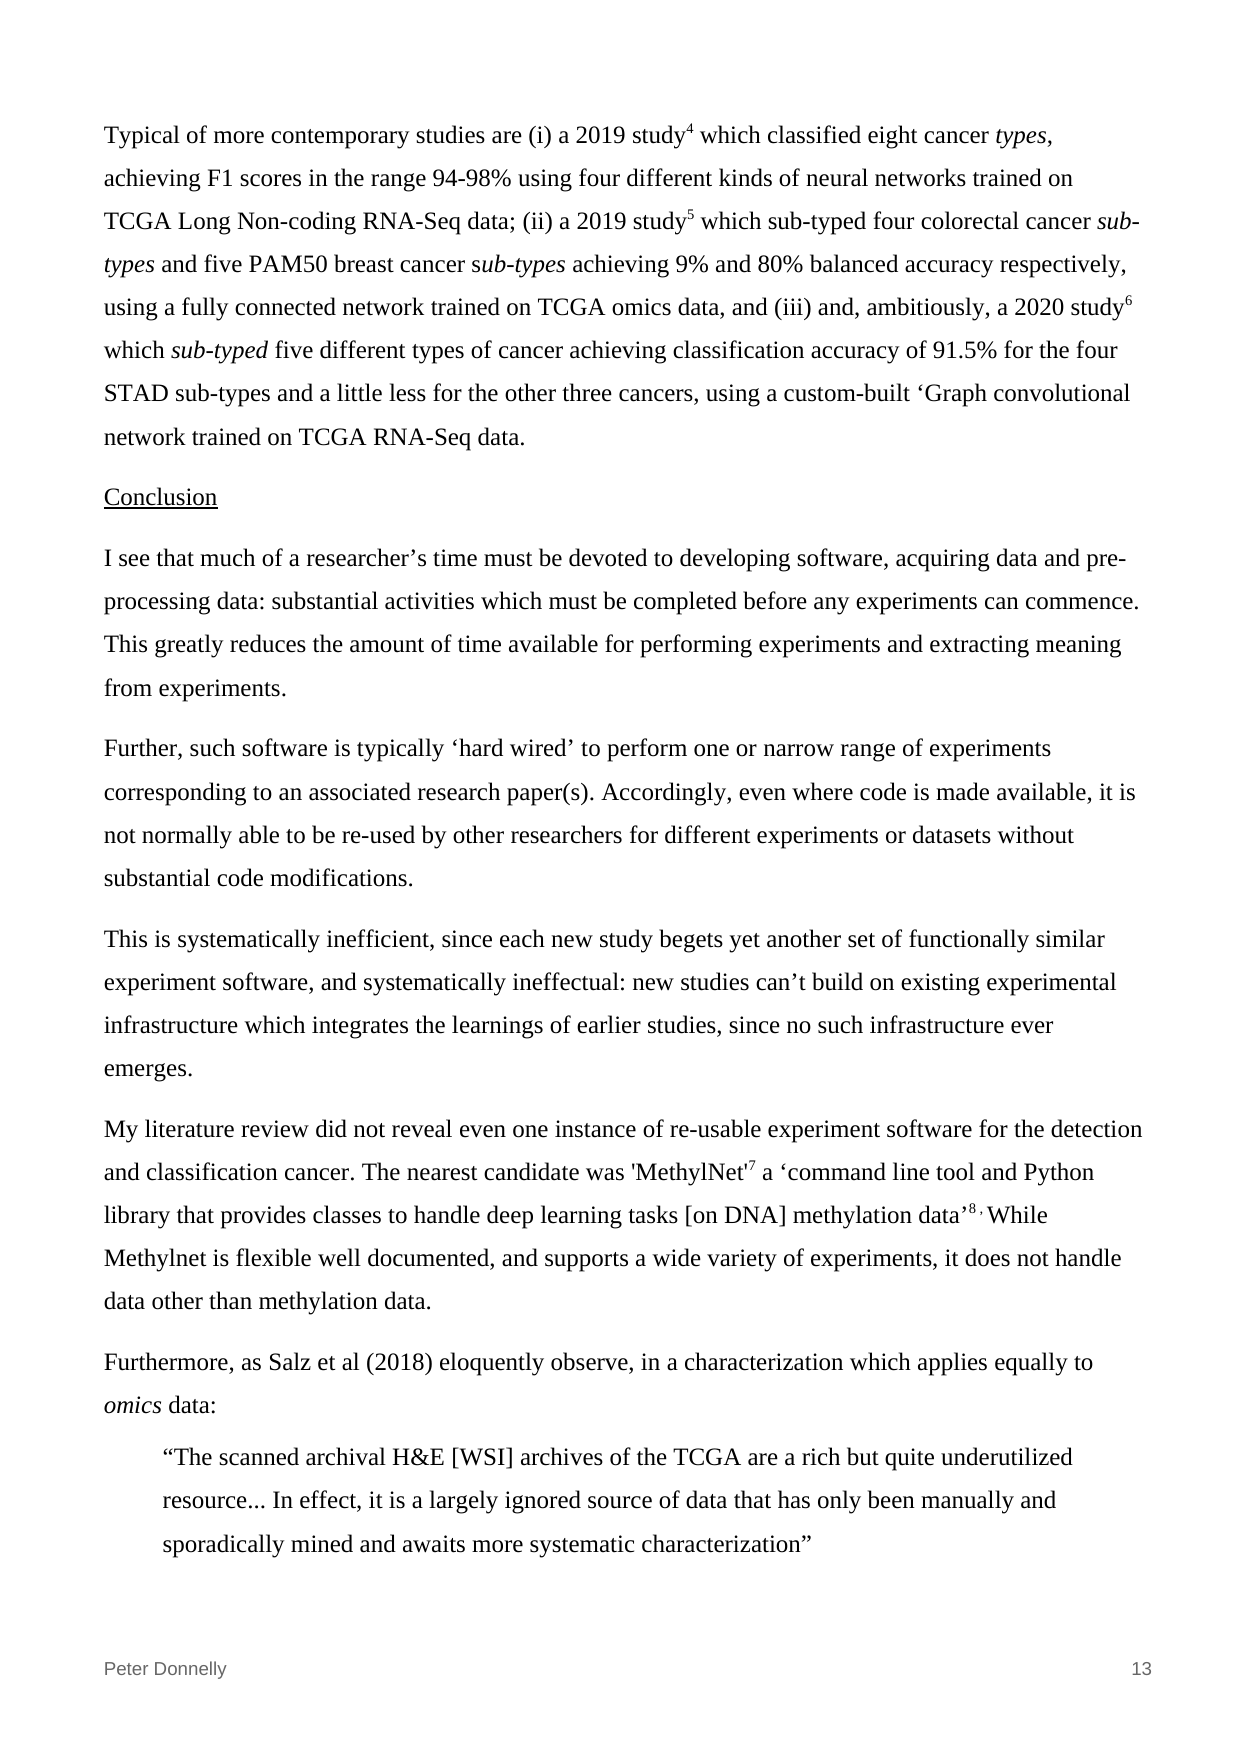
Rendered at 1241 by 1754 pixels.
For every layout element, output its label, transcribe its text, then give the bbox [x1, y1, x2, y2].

text My literature review did not reveal even one instance of re-usable experiment software for the detection and classification cancer. The nearest candidate was 'MethylNet' a ‘command line tool and Python library that provides classes to handle deep learning tasks [on DNA] methylation data’ , While Methylnet is flexible well documented, and supports a wide variety of experiments, it does not handle data other than methylation data. [103, 1114, 1146, 1315]
text This is systematically inefficient, since each new study begets yet another set of functionally similar experiment software, and systematically ineffectual: new studies can’t build on existing experimental infrastructure which integrates the learnings of earlier studies, since no such infrastructure ever emerges. [103, 924, 1146, 1082]
text “The scanned archival H&E [WSI] archives of the TCGA are a rich but quite underutilized resource... In effect, it is a largely ignored source of data that has only been manually and sporadically mined and awaits more systematic characterization” [162, 1442, 1146, 1557]
text Typical of more contemporary studies are (i) a 2019 study which classified eight cancer types, achieving F1 scores in the range 94-98% using four different kinds of neural networks trained on TCGA Long Non-coding RNA-Seq data; (ii) a 2019 study which sub-typed four colorectal cancer sub-types and five PAM50 breast cancer sub-types achieving 9% and 80% balanced accuracy respectively, using a fully connected network trained on TCGA omics data, and (iii) and, ambitiously, a 2020 study which sub-typed five different types of cancer achieving classification accuracy of 91.5% for the four STAD sub-types and a little less for the other three cancers, using a custom-built ‘Graph convolutional network trained on TCGA RNA-Seq data. [103, 120, 1146, 450]
text Conclusion [103, 482, 1146, 511]
text Furthermore, as Salz et al (2018) eloquently observe, in a characterization which applies equally to omics data: [103, 1347, 1146, 1419]
text Further, such software is typically ‘hard wired’ to perform one or narrow range of experiments corresponding to an associated research paper(s). Accordingly, even where code is made available, it is not normally able to be re-used by other researchers for different experiments or datasets without substantial code modifications. [103, 733, 1146, 892]
text I see that much of a researcher’s time must be devoted to developing software, acquiring data and pre-processing data: substantial activities which must be completed before any experiments can commence. This greatly reduces the amount of time available for performing experiments and extracting meaning from experiments. [103, 543, 1146, 701]
